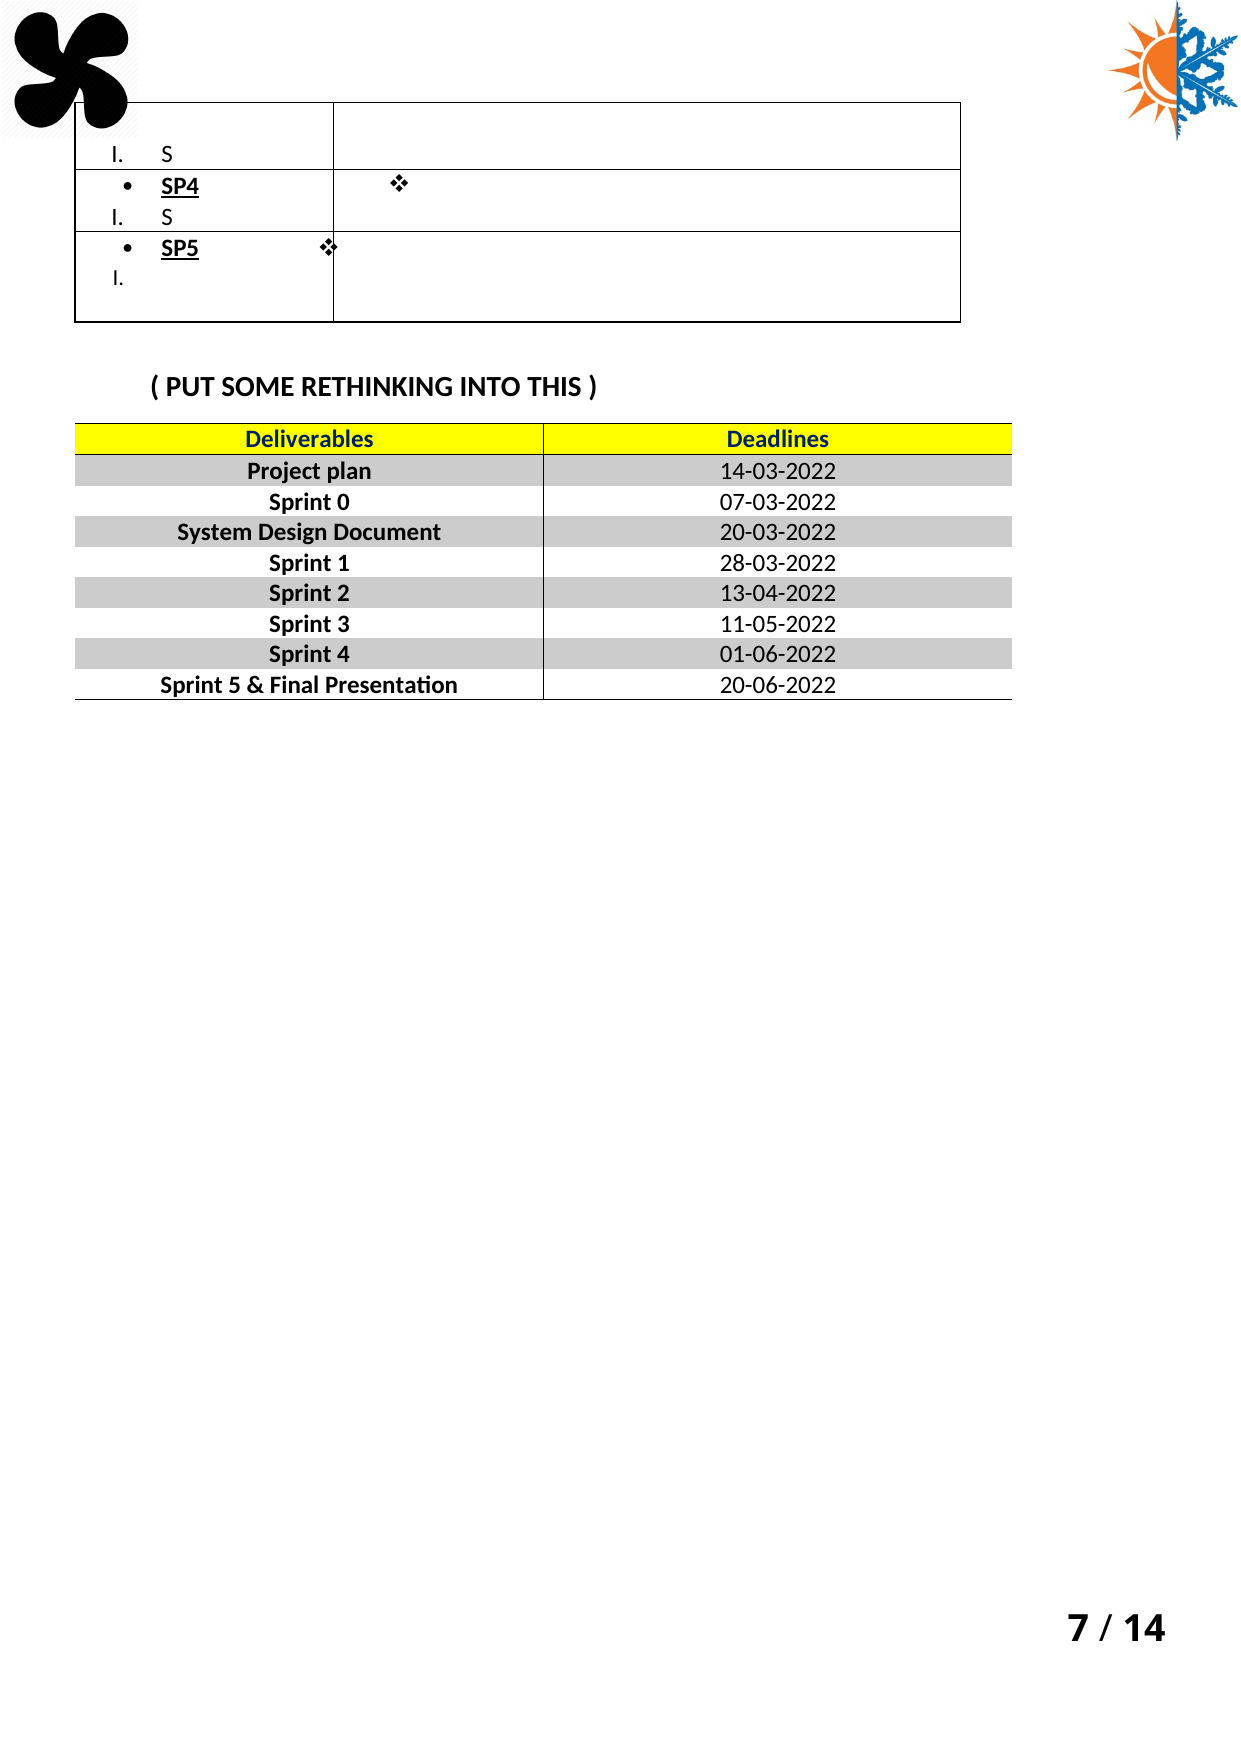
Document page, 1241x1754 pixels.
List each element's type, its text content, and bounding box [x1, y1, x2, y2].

table_cell Sprint 5 & Final Presentation [75, 669, 543, 699]
table_cell 20-06-2022 [544, 669, 1012, 699]
table_cell [334, 232, 960, 321]
table_cell 01-06-2022 [544, 638, 1012, 669]
table_header Deliverables [75, 424, 543, 454]
table_cell Sprint 1 [75, 547, 543, 577]
table_cell 11-05-2022 [544, 608, 1012, 638]
table_cell Sprint 0 [75, 486, 543, 516]
table_cell 28-03-2022 [544, 547, 1012, 577]
table_cell Sprint 4 [75, 638, 543, 669]
table_cell SP5 [76, 232, 333, 321]
table_cell SP3 S [76, 103, 333, 169]
table_cell [334, 170, 960, 231]
table_cell SP4 S [76, 170, 333, 231]
table_cell System Design Document [75, 516, 543, 547]
table_cell 07-03-2022 [544, 486, 1012, 516]
table_cell 20-03-2022 [544, 516, 1012, 547]
table_cell SP3 S [76, 103, 85, 129]
table_cell Sprint 3 [75, 608, 543, 638]
table_cell 14-03-2022 [544, 455, 1012, 486]
table_header Deadlines [544, 424, 1012, 454]
table_cell Sprint 2 [75, 577, 543, 608]
table_cell 13-04-2022 [544, 577, 1012, 608]
table_cell [334, 103, 960, 169]
text ( PUT SOME RETHINKING INTO THIS ) [150, 368, 1165, 404]
table_cell Project plan [75, 455, 543, 486]
